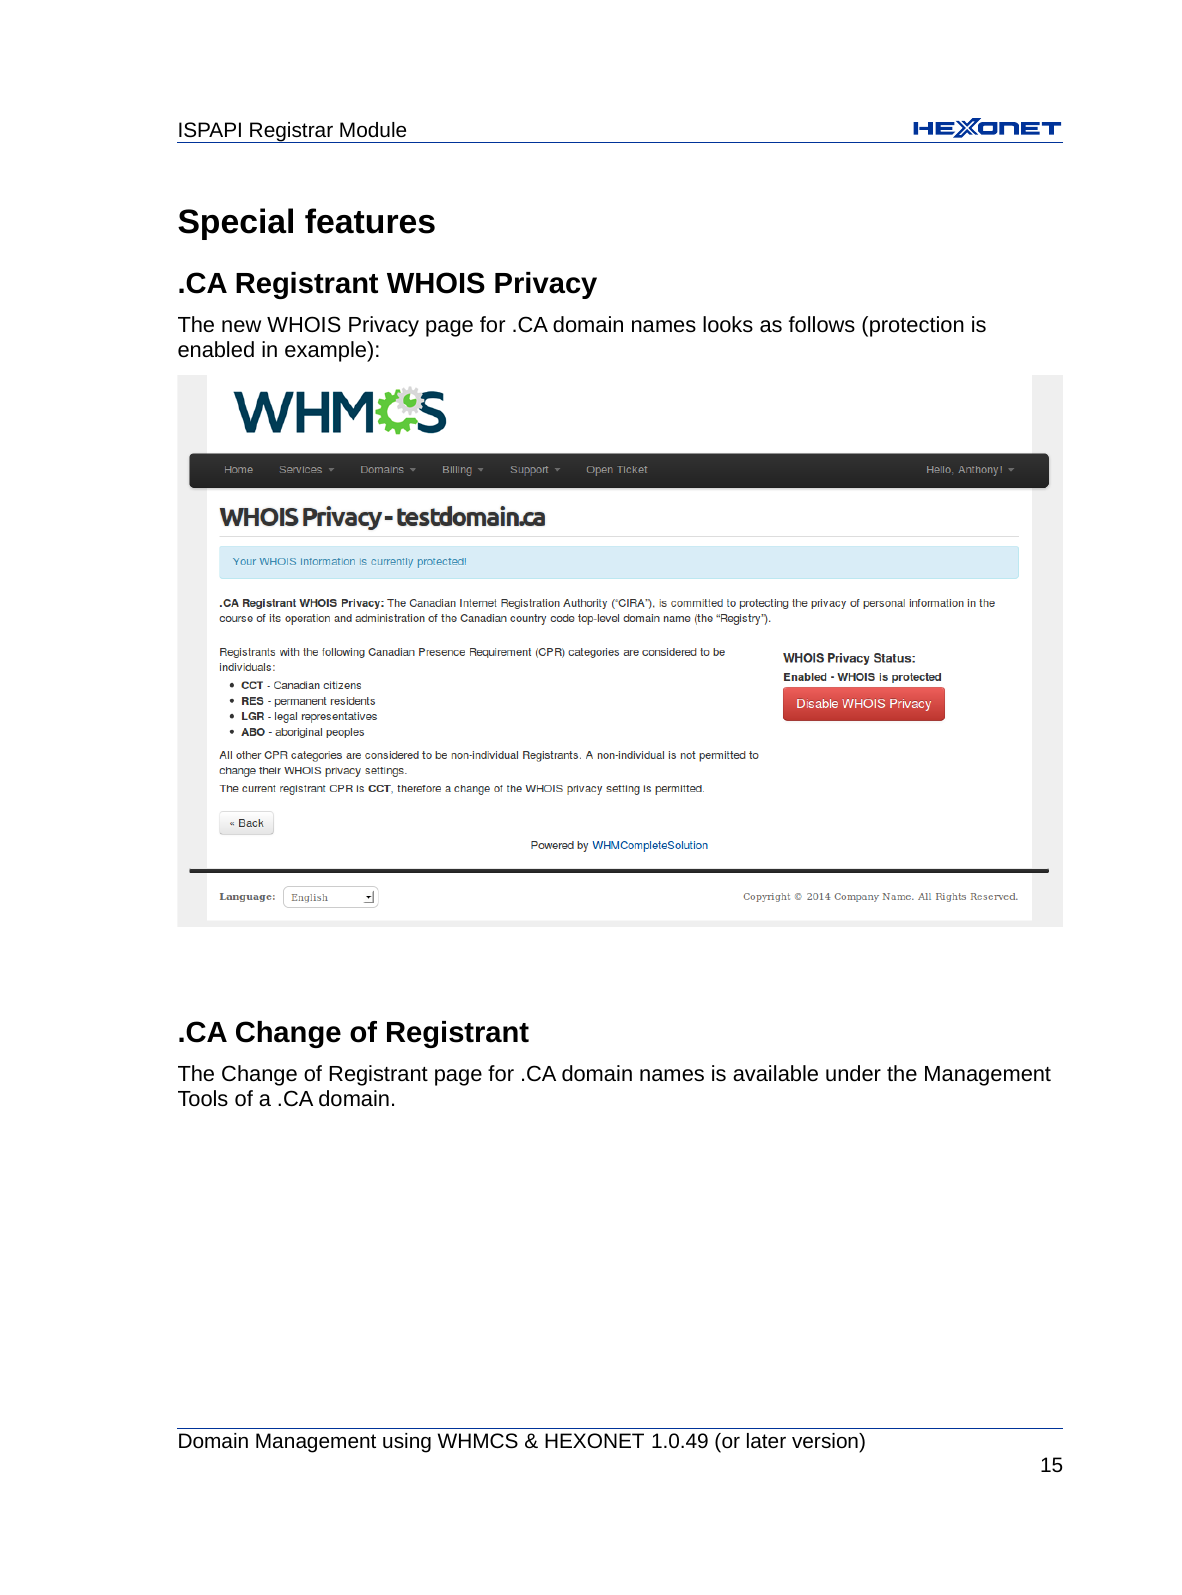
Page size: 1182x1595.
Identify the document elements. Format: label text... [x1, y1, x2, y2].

subtitle .CA Change of Registrant [177, 1015, 1063, 1048]
text The Change of Registrant page for .CA domain names is available under the Management Tools of a .CA domain. [177, 1061, 1063, 1111]
text The new WHOIS Privacy page for .CA domain names looks as follows (protection is enabled in example): [177, 312, 1063, 362]
picture [177, 375, 1063, 927]
subtitle .CA Registrant WHOIS Privacy [177, 266, 1063, 299]
subtitle Special features [177, 202, 1063, 241]
